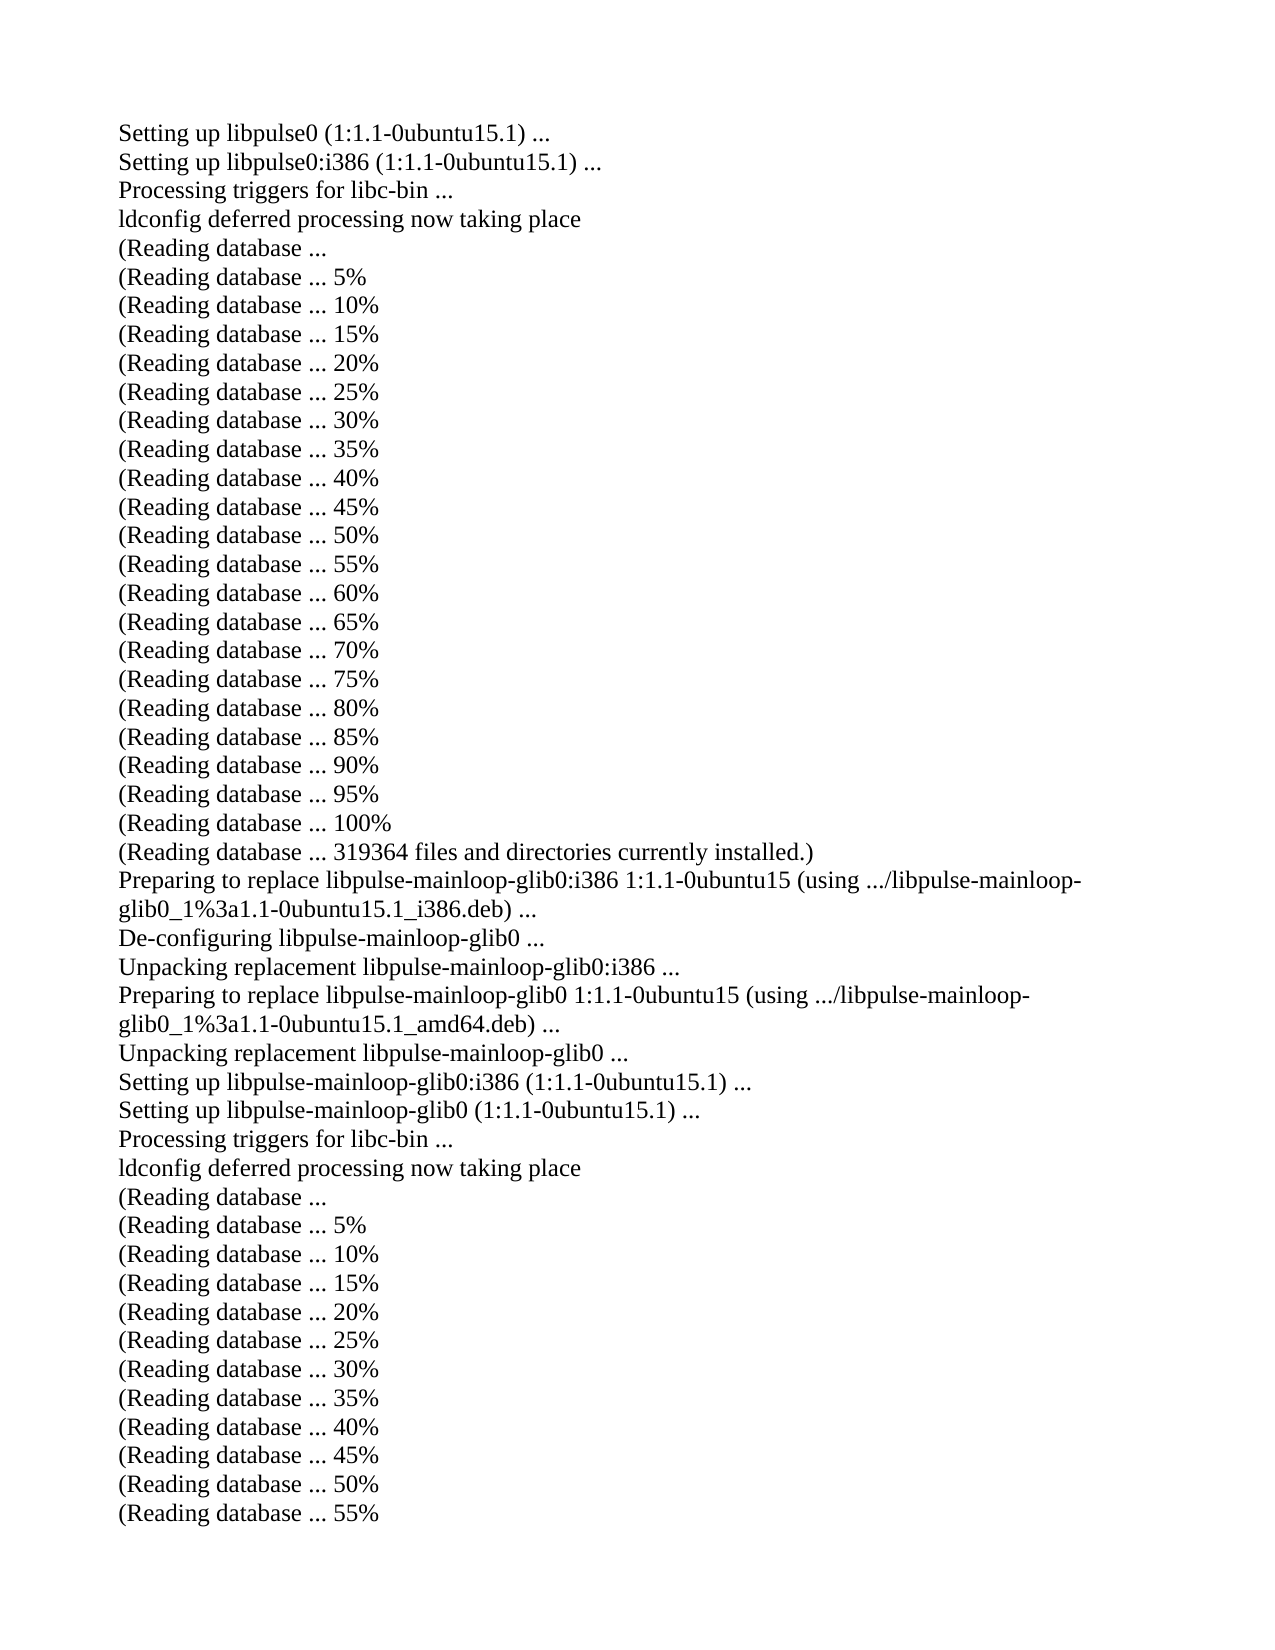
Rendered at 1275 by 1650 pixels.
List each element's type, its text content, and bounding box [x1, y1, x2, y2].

text (Reading database ... 40% [118, 463, 1157, 492]
text Setting up libpulse0:i386 (1:1.1-0ubuntu15.1) ... [118, 147, 1157, 176]
text (Reading database ... 30% [118, 1354, 1157, 1383]
text (Reading database ... 45% [118, 1441, 1157, 1469]
text (Reading database ... 25% [118, 377, 1157, 406]
text (Reading database ... 5% [118, 262, 1157, 291]
text Processing triggers for libc-bin ... [118, 176, 1157, 204]
text (Reading database ... 5% [118, 1211, 1157, 1239]
text (Reading database ... 85% [118, 722, 1157, 751]
text (Reading database ... 95% [118, 779, 1157, 808]
text Preparing to replace libpulse-mainloop-glib0:i386 1:1.1-0ubuntu15 (using .../libpulse-mainloop-glib0_1%3a1.1-0ubuntu15.1_i386.deb) ... [118, 866, 1157, 923]
text (Reading database ... 55% [118, 1498, 1157, 1527]
text (Reading database ... 65% [118, 607, 1157, 636]
text (Reading database ... 40% [118, 1412, 1157, 1441]
text Unpacking replacement libpulse-mainloop-glib0 ... [118, 1038, 1157, 1067]
text (Reading database ... 75% [118, 664, 1157, 693]
text Unpacking replacement libpulse-mainloop-glib0:i386 ... [118, 952, 1157, 981]
text De-configuring libpulse-mainloop-glib0 ... [118, 923, 1157, 952]
text (Reading database ... 15% [118, 319, 1157, 348]
text (Reading database ... 70% [118, 636, 1157, 664]
text (Reading database ... 60% [118, 578, 1157, 607]
text (Reading database ... 35% [118, 1383, 1157, 1412]
text (Reading database ... 30% [118, 406, 1157, 434]
text Processing triggers for libc-bin ... [118, 1124, 1157, 1153]
text Preparing to replace libpulse-mainloop-glib0 1:1.1-0ubuntu15 (using .../libpulse-mainloop-glib0_1%3a1.1-0ubuntu15.1_amd64.deb) ... [118, 981, 1157, 1038]
text (Reading database ... 50% [118, 521, 1157, 549]
text Setting up libpulse-mainloop-glib0 (1:1.1-0ubuntu15.1) ... [118, 1096, 1157, 1124]
text (Reading database ... 10% [118, 291, 1157, 319]
text (Reading database ... 35% [118, 434, 1157, 463]
text (Reading database ... 319364 files and directories currently installed.) [118, 837, 1157, 866]
text ldconfig deferred processing now taking place [118, 204, 1157, 233]
text (Reading database ... 20% [118, 1297, 1157, 1326]
text (Reading database ... 45% [118, 492, 1157, 521]
text (Reading database ... 100% [118, 808, 1157, 837]
text (Reading database ... [118, 1182, 1157, 1211]
text (Reading database ... 80% [118, 693, 1157, 722]
text (Reading database ... 20% [118, 348, 1157, 377]
text Setting up libpulse0 (1:1.1-0ubuntu15.1) ... [118, 118, 1157, 147]
text (Reading database ... 25% [118, 1326, 1157, 1354]
text (Reading database ... 10% [118, 1239, 1157, 1268]
text (Reading database ... 55% [118, 549, 1157, 578]
text ldconfig deferred processing now taking place [118, 1153, 1157, 1182]
text (Reading database ... [118, 233, 1157, 262]
text Setting up libpulse-mainloop-glib0:i386 (1:1.1-0ubuntu15.1) ... [118, 1067, 1157, 1096]
text (Reading database ... 90% [118, 751, 1157, 779]
text (Reading database ... 15% [118, 1268, 1157, 1297]
text (Reading database ... 50% [118, 1469, 1157, 1498]
